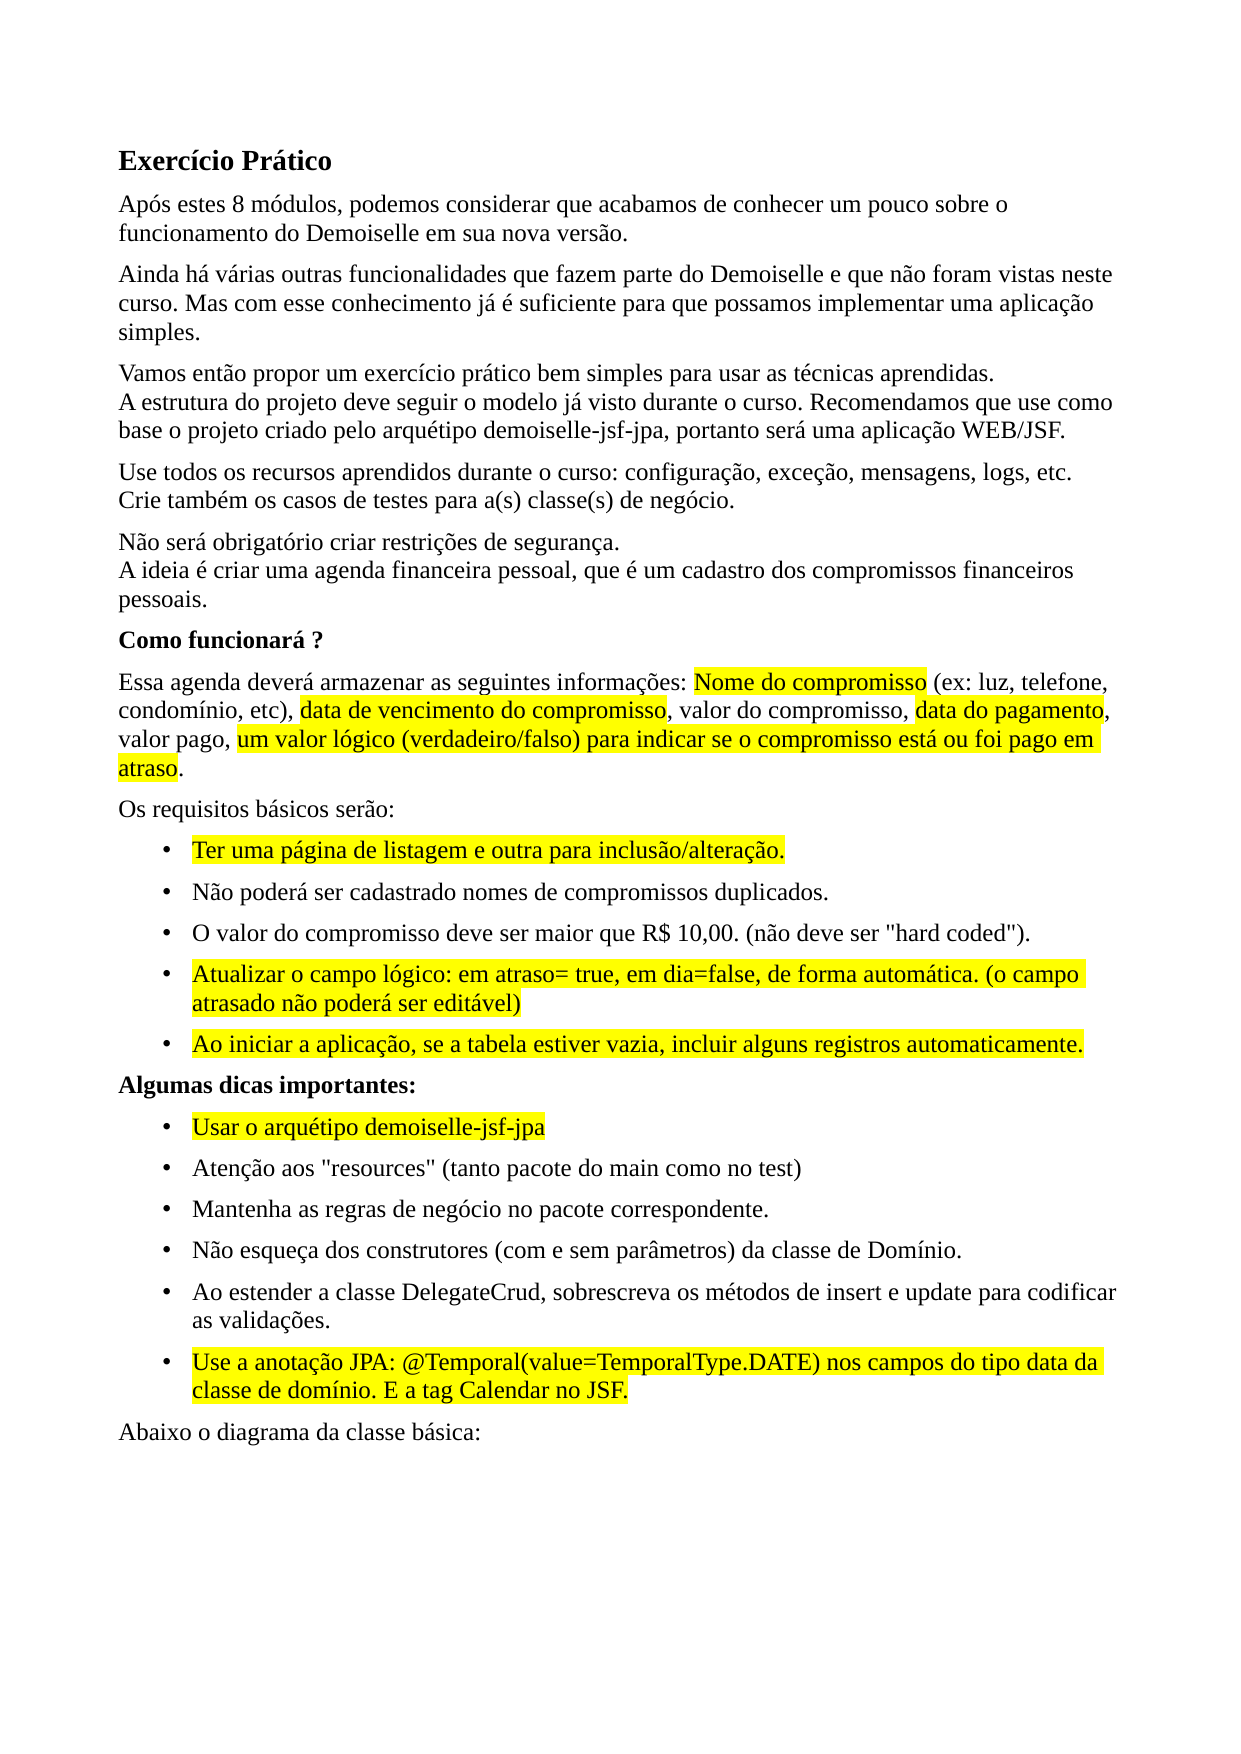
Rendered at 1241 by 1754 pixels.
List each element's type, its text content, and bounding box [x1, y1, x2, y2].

list Ter uma página de listagem e outra para inclusão/alteração. [162, 835, 1122, 864]
subtitle Exercício Prático [118, 143, 1122, 177]
list Atenção aos "resources" (tanto pacote do main como no test) [162, 1153, 1122, 1182]
list Mantenha as regras de negócio no pacote correspondente. [162, 1194, 1122, 1223]
text Após estes 8 módulos, podemos considerar que acabamos de conhecer um pouco sobre o funcionamento do Demoiselle em sua nova versão. [118, 189, 1122, 247]
text Essa agenda deverá armazenar as seguintes informações: Nome do compromisso (ex: luz, telefone, condomínio, etc), data de vencimento do compromisso, valor do compromisso, data do pagamento, valor pago, um valor lógico (verdadeiro/falso) para indicar se o compromisso está ou foi pago em atraso. [118, 667, 1122, 782]
list Não poderá ser cadastrado nomes de compromissos duplicados. [162, 877, 1122, 905]
list Ao iniciar a aplicação, se a tabela estiver vazia, incluir alguns registros automaticamente. [162, 1029, 1122, 1058]
text Algumas dicas importantes: [118, 1070, 1122, 1099]
list Atualizar o campo lógico: em atraso= true, em dia=false, de forma automática. (o campo atrasado não poderá ser editável) [162, 959, 1122, 1017]
text Ainda há várias outras funcionalidades que fazem parte do Demoiselle e que não foram vistas neste curso. Mas com esse conhecimento já é suficiente para que possamos implementar uma aplicação simples. [118, 259, 1122, 345]
list Usar o arquétipo demoiselle-jsf-jpa [162, 1112, 1122, 1140]
list O valor do compromisso deve ser maior que R$ 10,00. (não deve ser "hard coded"). [162, 918, 1122, 947]
text Use todos os recursos aprendidos durante o curso: configuração, exceção, mensagens, logs, etc. Crie também os casos de testes para a(s) classe(s) de negócio. [118, 457, 1122, 514]
text Abaixo o diagrama da classe básica: [118, 1417, 1122, 1445]
list Não esqueça dos construtores (com e sem parâmetros) da classe de Domínio. [162, 1235, 1122, 1264]
text Como funcionará ? [118, 625, 1122, 654]
text Não será obrigatório criar restrições de segurança. A ideia é criar uma agenda financeira pessoal, que é um cadastro dos compromissos financeiros pessoais. [118, 527, 1122, 613]
text Os requisitos básicos serão: [118, 794, 1122, 823]
list Ao estender a classe DelegateCrud, sobrescreva os métodos de insert e update para codificar as validações. [162, 1277, 1122, 1334]
list Use a anotação JPA: @Temporal(value=TemporalType.DATE) nos campos do tipo data da classe de domínio. E a tag Calendar no JSF. [162, 1347, 1122, 1404]
text Vamos então propor um exercício prático bem simples para usar as técnicas aprendidas. A estrutura do projeto deve seguir o modelo já visto durante o curso. Recomendamos que use como base o projeto criado pelo arquétipo demoiselle-jsf-jpa, portanto será uma aplicação WEB/JSF. [118, 358, 1122, 444]
